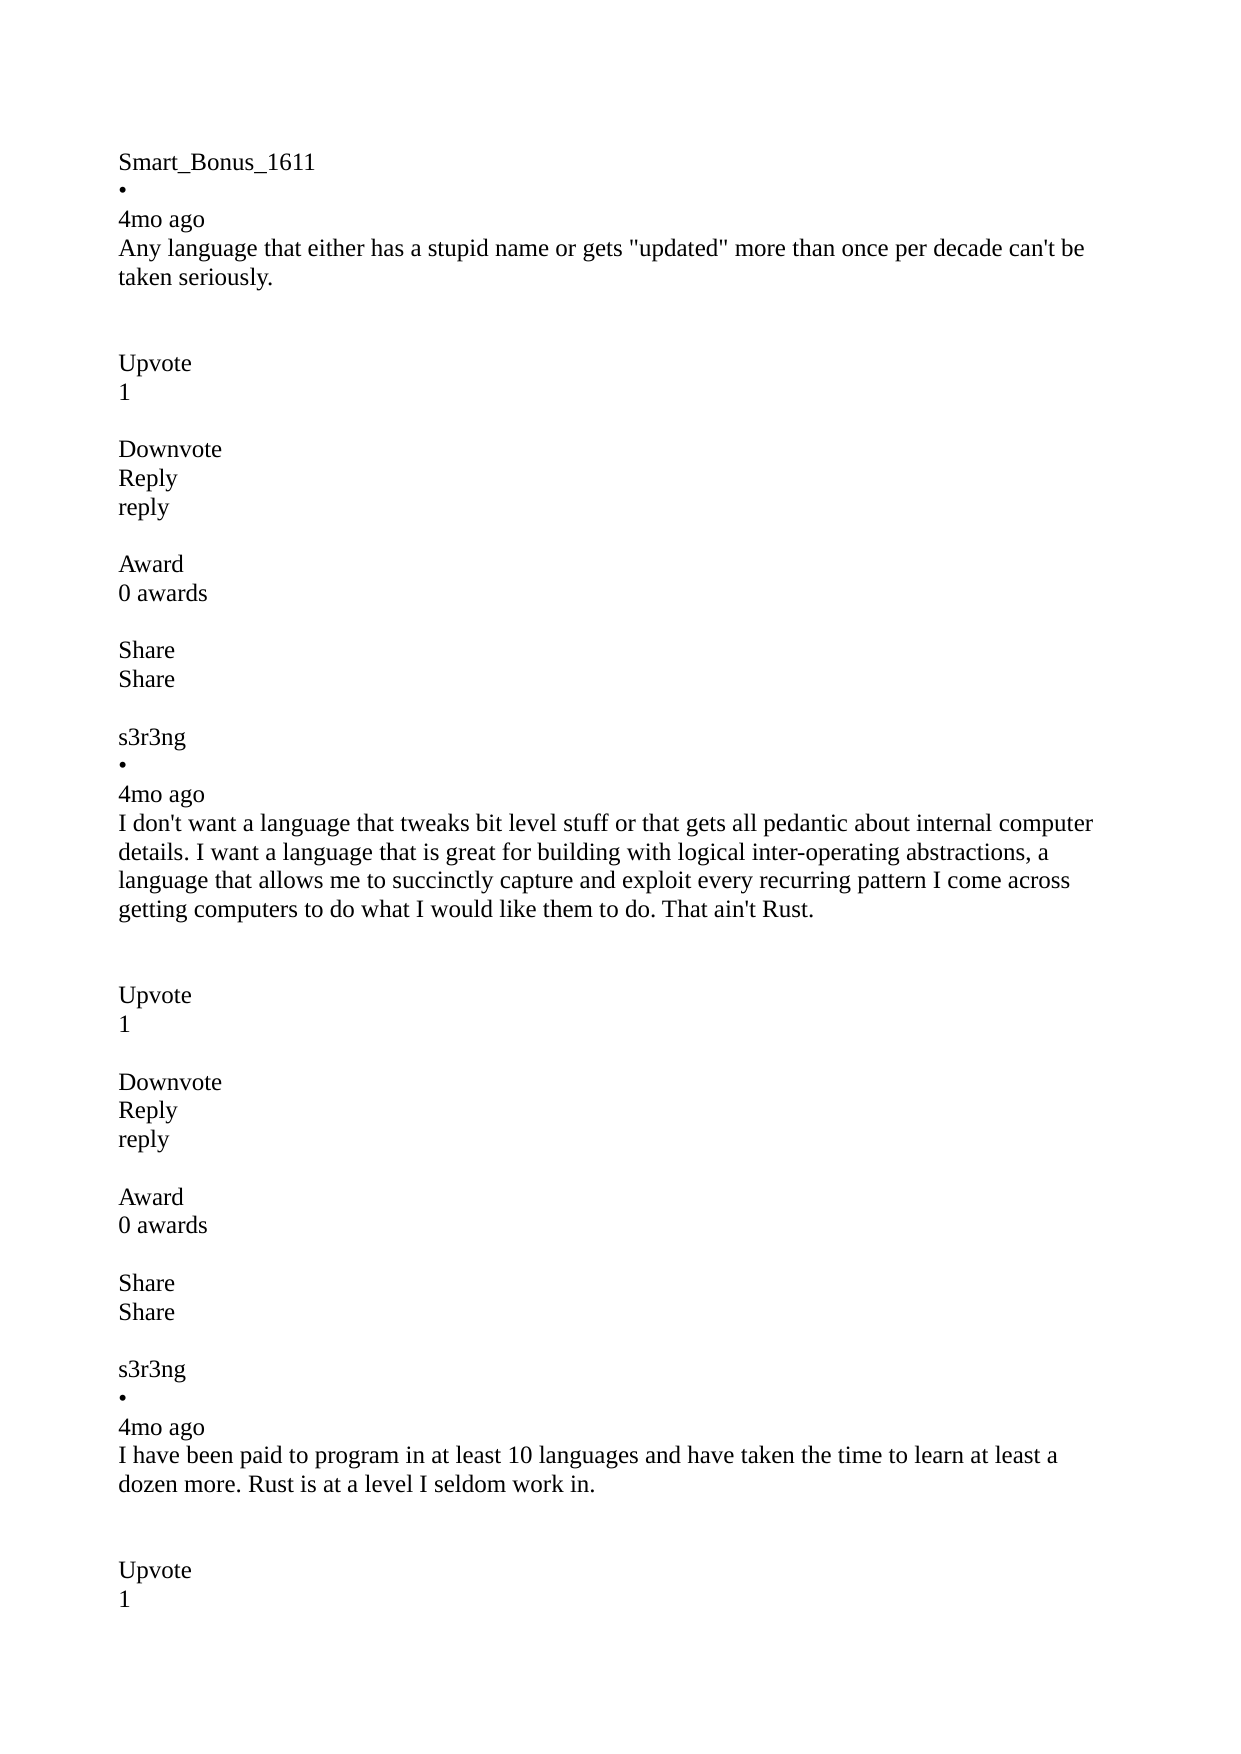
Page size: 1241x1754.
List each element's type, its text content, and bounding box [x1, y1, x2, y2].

text Award [118, 549, 1122, 578]
text I don't want a language that tweaks bit level stuff or that gets all pedantic about internal computer details. I want a language that is great for building with logical inter-operating abstractions, a language that allows me to succinctly capture and exploit every recurring pattern I come across getting computers to do what I would like them to do. That ain't Rust. [118, 808, 1122, 923]
text Award [118, 1182, 1122, 1211]
text reply [118, 1124, 1122, 1153]
text 0 awards [118, 1211, 1122, 1239]
text Upvote [118, 981, 1122, 1009]
text Reply [118, 463, 1122, 492]
text 1 [118, 1584, 1122, 1613]
text s3r3ng [118, 1354, 1122, 1383]
text Share [118, 664, 1122, 693]
text 0 awards [118, 578, 1122, 607]
text Downvote [118, 434, 1122, 463]
text Upvote [118, 348, 1122, 377]
text Share [118, 636, 1122, 664]
text Any language that either has a stupid name or gets "updated" more than once per decade can't be taken seriously. [118, 233, 1122, 291]
text 4mo ago [118, 1412, 1122, 1441]
text 4mo ago [118, 779, 1122, 808]
text reply [118, 492, 1122, 521]
text I have been paid to program in at least 10 languages and have taken the time to learn at least a dozen more. Rust is at a level I seldom work in. [118, 1441, 1122, 1498]
text Share [118, 1268, 1122, 1297]
text Reply [118, 1096, 1122, 1124]
text 4mo ago [118, 204, 1122, 233]
text Downvote [118, 1067, 1122, 1096]
text 1 [118, 377, 1122, 406]
text 1 [118, 1009, 1122, 1038]
text s3r3ng [118, 722, 1122, 751]
text • [118, 751, 1122, 779]
text • [118, 1383, 1122, 1412]
text Upvote [118, 1556, 1122, 1584]
text Smart_Bonus_1611 [118, 147, 1122, 176]
text • [118, 176, 1122, 204]
text Share [118, 1297, 1122, 1326]
